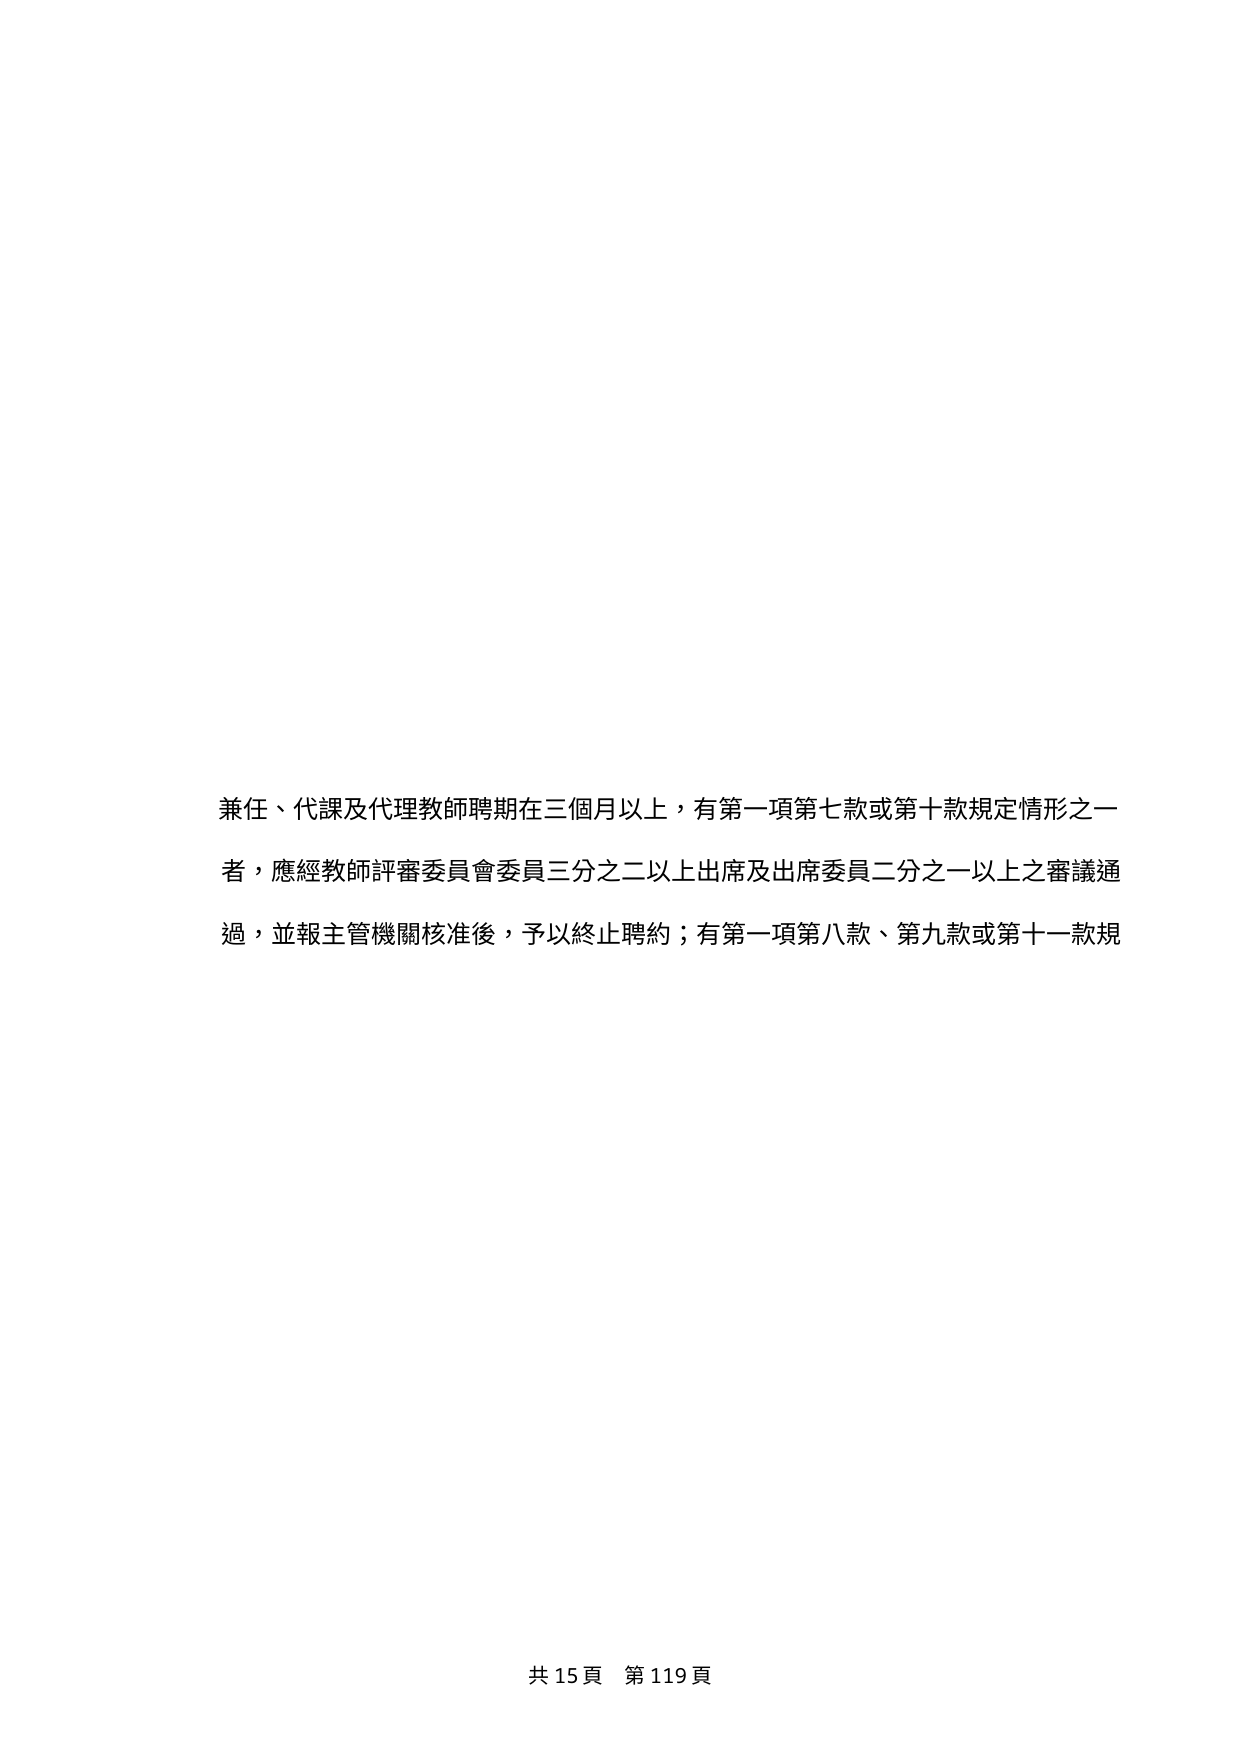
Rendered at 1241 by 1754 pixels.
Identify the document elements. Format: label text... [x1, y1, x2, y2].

text 兼任、代課及代理教師聘期在三個月以上，有第一項第七款或第十款規定情形之一者，應經教師評審委員會委員三分之二以上出席及出席委員二分之一以上之審議通過，並報主管機關核准後，予以終止聘約；有第一項第八款、第九款或第十一款規 [218, 766, 1122, 953]
